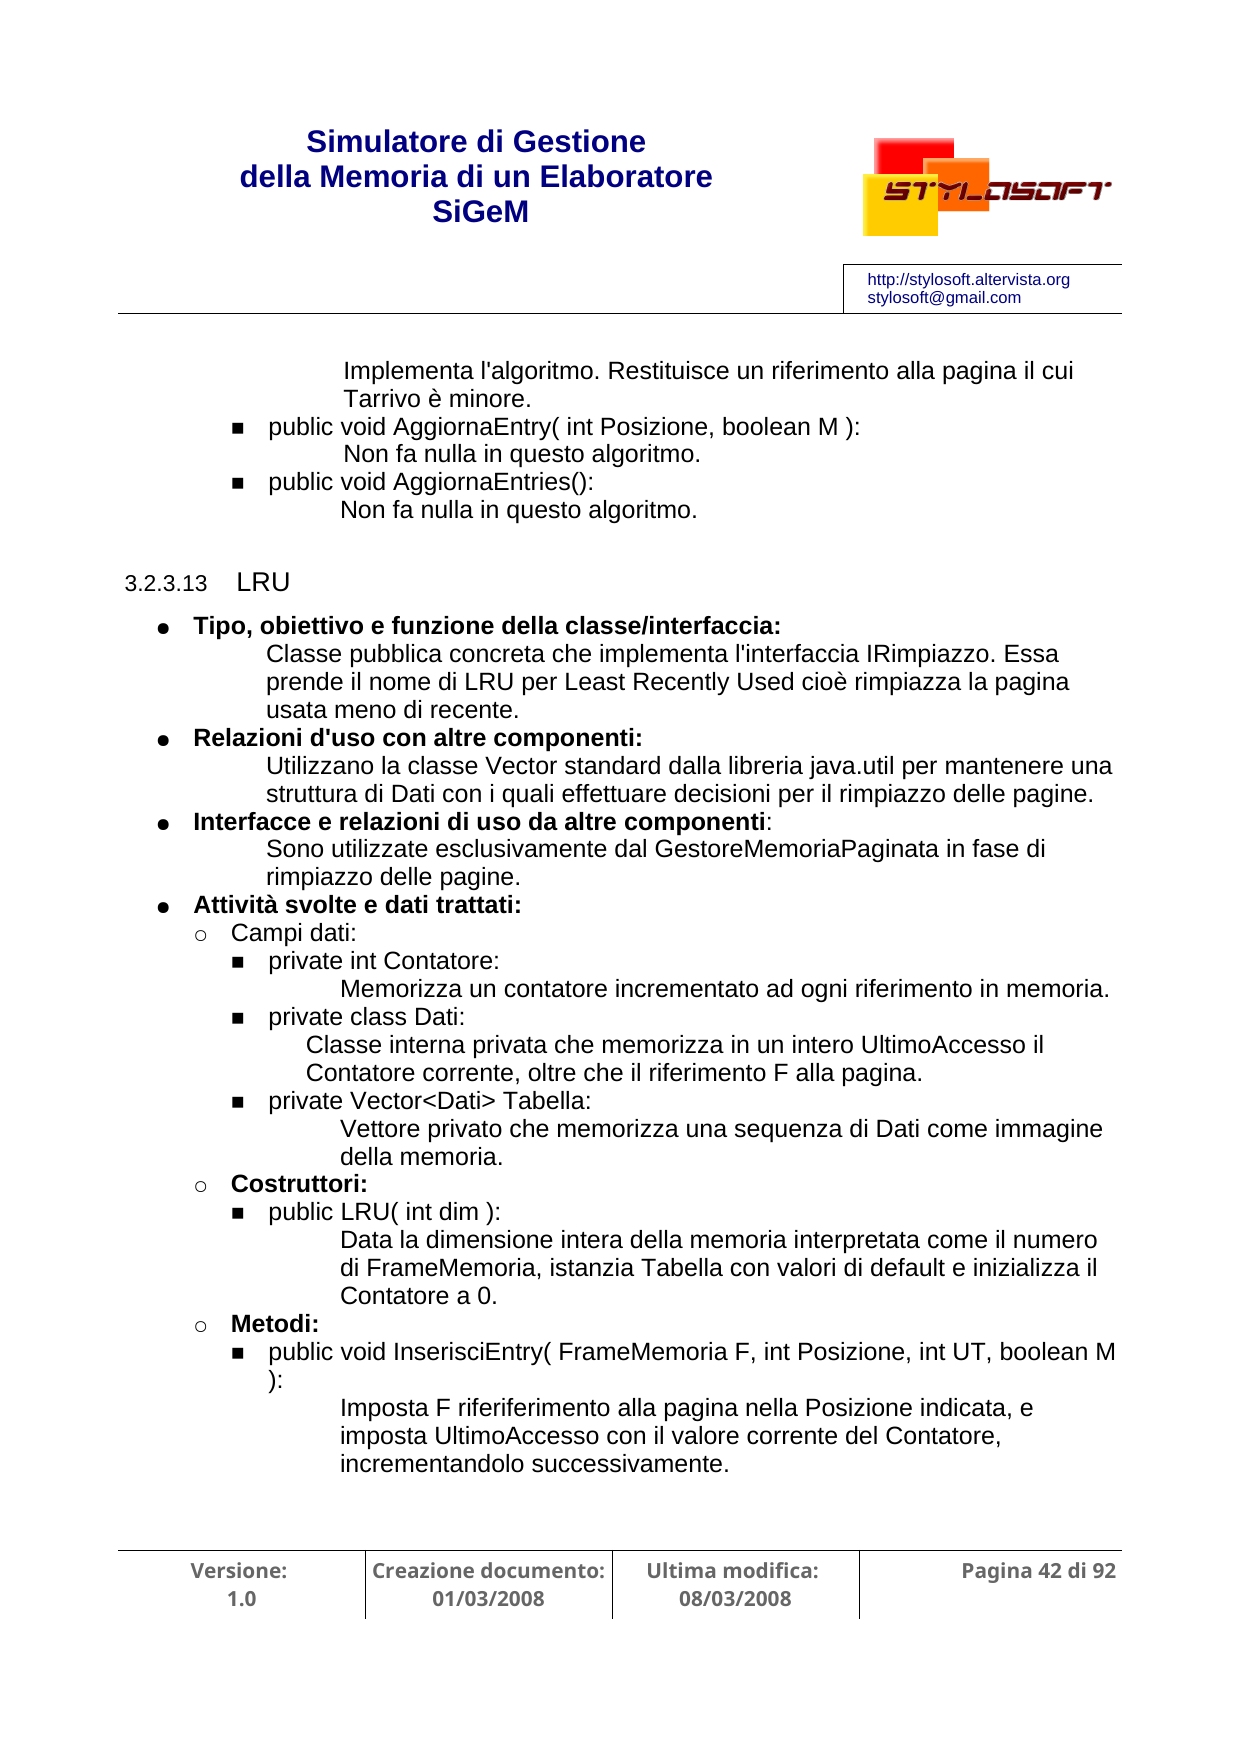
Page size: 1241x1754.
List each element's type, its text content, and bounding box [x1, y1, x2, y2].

list private class Dati: [231, 1003, 1122, 1031]
list Campi dati: [193, 919, 1122, 947]
list Tipo, obiettivo e funzione della classe/interfaccia: Classe pubblica concreta che implementa l'interfaccia IRimpiazzo. Essa prende il nome di LRU per Least Recently Used cioè rimpiazza la pagina usata meno di recente. [156, 612, 1122, 723]
list Costruttori: [193, 1170, 1122, 1198]
list public void InserisciEntry( FrameMemoria F, int Posizione, int UT, boolean M ): Imposta F riferiferimento alla pagina nella Posizione indicata, e imposta UltimoAccesso con il valore corrente del Contatore, incrementandolo successivamente. [231, 1338, 1122, 1477]
subtitle LRU [118, 567, 1122, 597]
list Attività svolte e dati trattati: [156, 891, 1122, 919]
list public void AggiornaEntries(): Non fa nulla in questo algoritmo. [231, 468, 1122, 524]
list private int Contatore: Memorizza un contatore incrementato ad ogni riferimento in memoria. [231, 947, 1122, 1003]
list Classe interna privata che memorizza in un intero UltimoAccesso il Contatore corrente, oltre che il riferimento F alla pagina. [268, 1031, 1122, 1086]
list private Vector<Dati> Tabella: Vettore privato che memorizza una sequenza di Dati come immagine della memoria. [231, 1086, 1122, 1170]
list Implementa l'algoritmo. Restituisce un riferimento alla pagina il cui Tarrivo è minore. [306, 357, 1122, 412]
list Interfacce e relazioni di uso da altre componenti: Sono utilizzate esclusivamente dal GestoreMemoriaPaginata in fase di rimpiazzo delle pagine. [156, 807, 1122, 891]
list Relazioni d'uso con altre componenti: Utilizzano la classe Vector standard dalla libreria java.util per mantenere una struttura di Dati con i quali effettuare decisioni per il rimpiazzo delle pagine. [156, 723, 1122, 807]
list Non fa nulla in questo algoritmo. [306, 440, 1122, 468]
list public void AggiornaEntry( int Posizione, boolean M ): [231, 412, 1122, 440]
picture [848, 123, 1117, 247]
list public LRU( int dim ): Data la dimensione intera della memoria interpretata come il numero di FrameMemoria, istanzia Tabella con valori di default e inizializza il Contatore a 0. [231, 1198, 1122, 1310]
list Metodi: [193, 1310, 1122, 1338]
